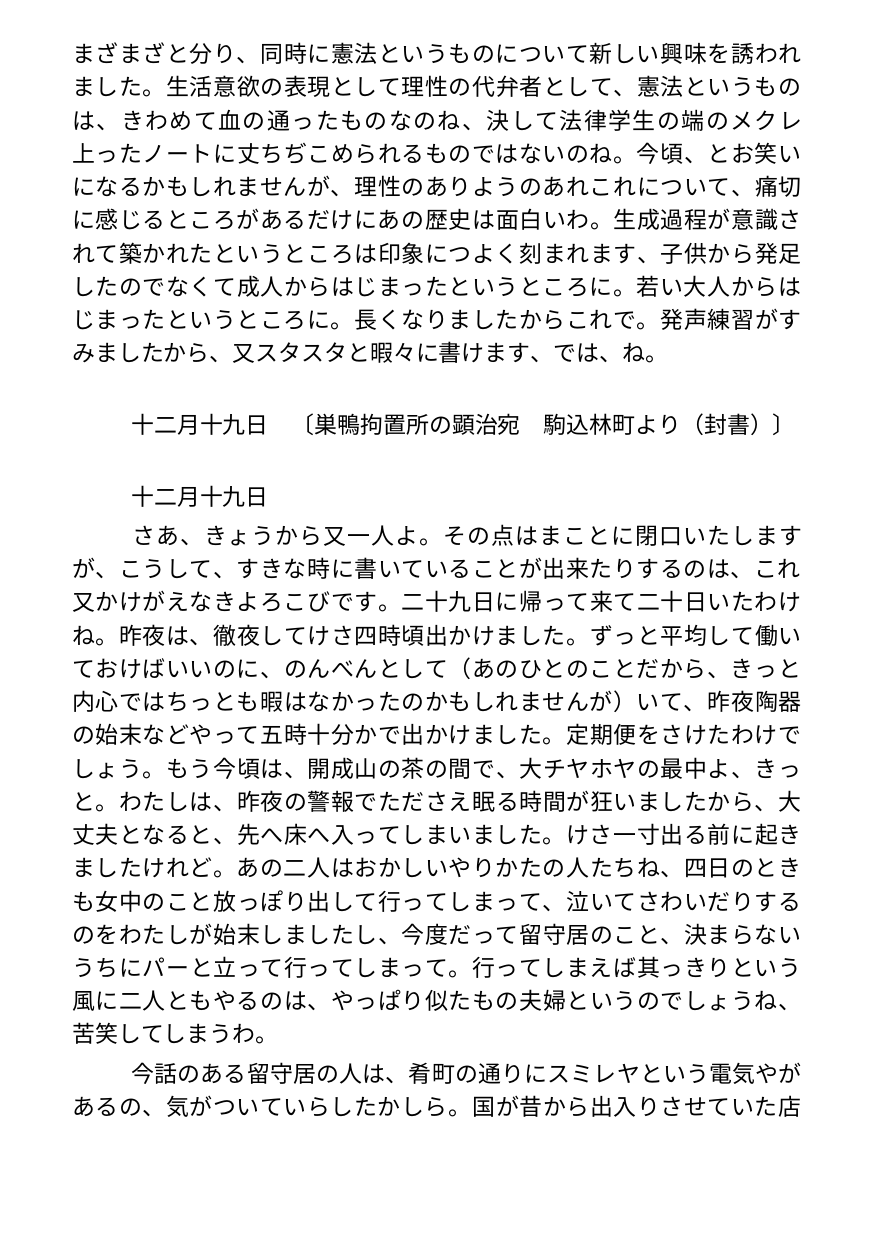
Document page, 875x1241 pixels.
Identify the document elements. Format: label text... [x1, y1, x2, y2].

text 十二月十九日 〔巣鴨拘置所の顕治宛 駒込林町より（封書）〕 [72, 407, 802, 440]
text 十二月十九日 [72, 479, 802, 512]
text 今話のある留守居の人は、肴町の通りにスミレヤという電気やがあるの、気がついていらしたかしら。国が昔から出入りさせていた店 [72, 1055, 802, 1122]
text まざまざと分り、同時に憲法というものについて新しい興味を誘われました。生活意欲の表現として理性の代弁者として、憲法というものは、きわめて血の通ったものなのね、決して法律学生の端のメクレ上ったノートに丈ちぢこめられるものではないのね。今頃、とお笑いになるかもしれませんが、理性のありようのあれこれについて、痛切に感じるところがあるだけにあの歴史は面白いわ。生成過程が意識されて築かれたというところは印象につよく刻まれます、子供から発足したのでなくて成人からはじまったというところに。若い大人からはじまったというところに。長くなりましたからこれで。発声練習がすみましたから、又スタスタと暇々に書けます、では、ね。 [72, 36, 802, 368]
text さあ、きょうから又一人よ。その点はまことに閉口いたしますが、こうして、すきな時に書いていることが出来たりするのは、これ又かけがえなきよろこびです。二十九日に帰って来て二十日いたわけね。昨夜は、徹夜してけさ四時頃出かけました。ずっと平均して働いておけばいいのに、のんべんとして（あのひとのことだから、きっと内心ではちっとも暇はなかったのかもしれませんが）いて、昨夜陶器の始末などやって五時十分かで出かけました。定期便をさけたわけでしょう。もう今頃は、開成山の茶の間で、大チヤホヤの最中よ、きっと。わたしは、昨夜の警報でたださえ眠る時間が狂いましたから、大丈夫となると、先へ床へ入ってしまいました。けさ一寸出る前に起きましたけれど。あの二人はおかしいやりかたの人たちね、四日のときも女中のこと放っぽり出して行ってしまって、泣いてさわいだりするのをわたしが始末しましたし、今度だって留守居のこと、決まらないうちにパーと立って行ってしまって。行ってしまえば其っきりという風に二人ともやるのは、やっぱり似たもの夫婦というのでしょうね、苦笑してしまうわ。 [72, 518, 802, 1049]
